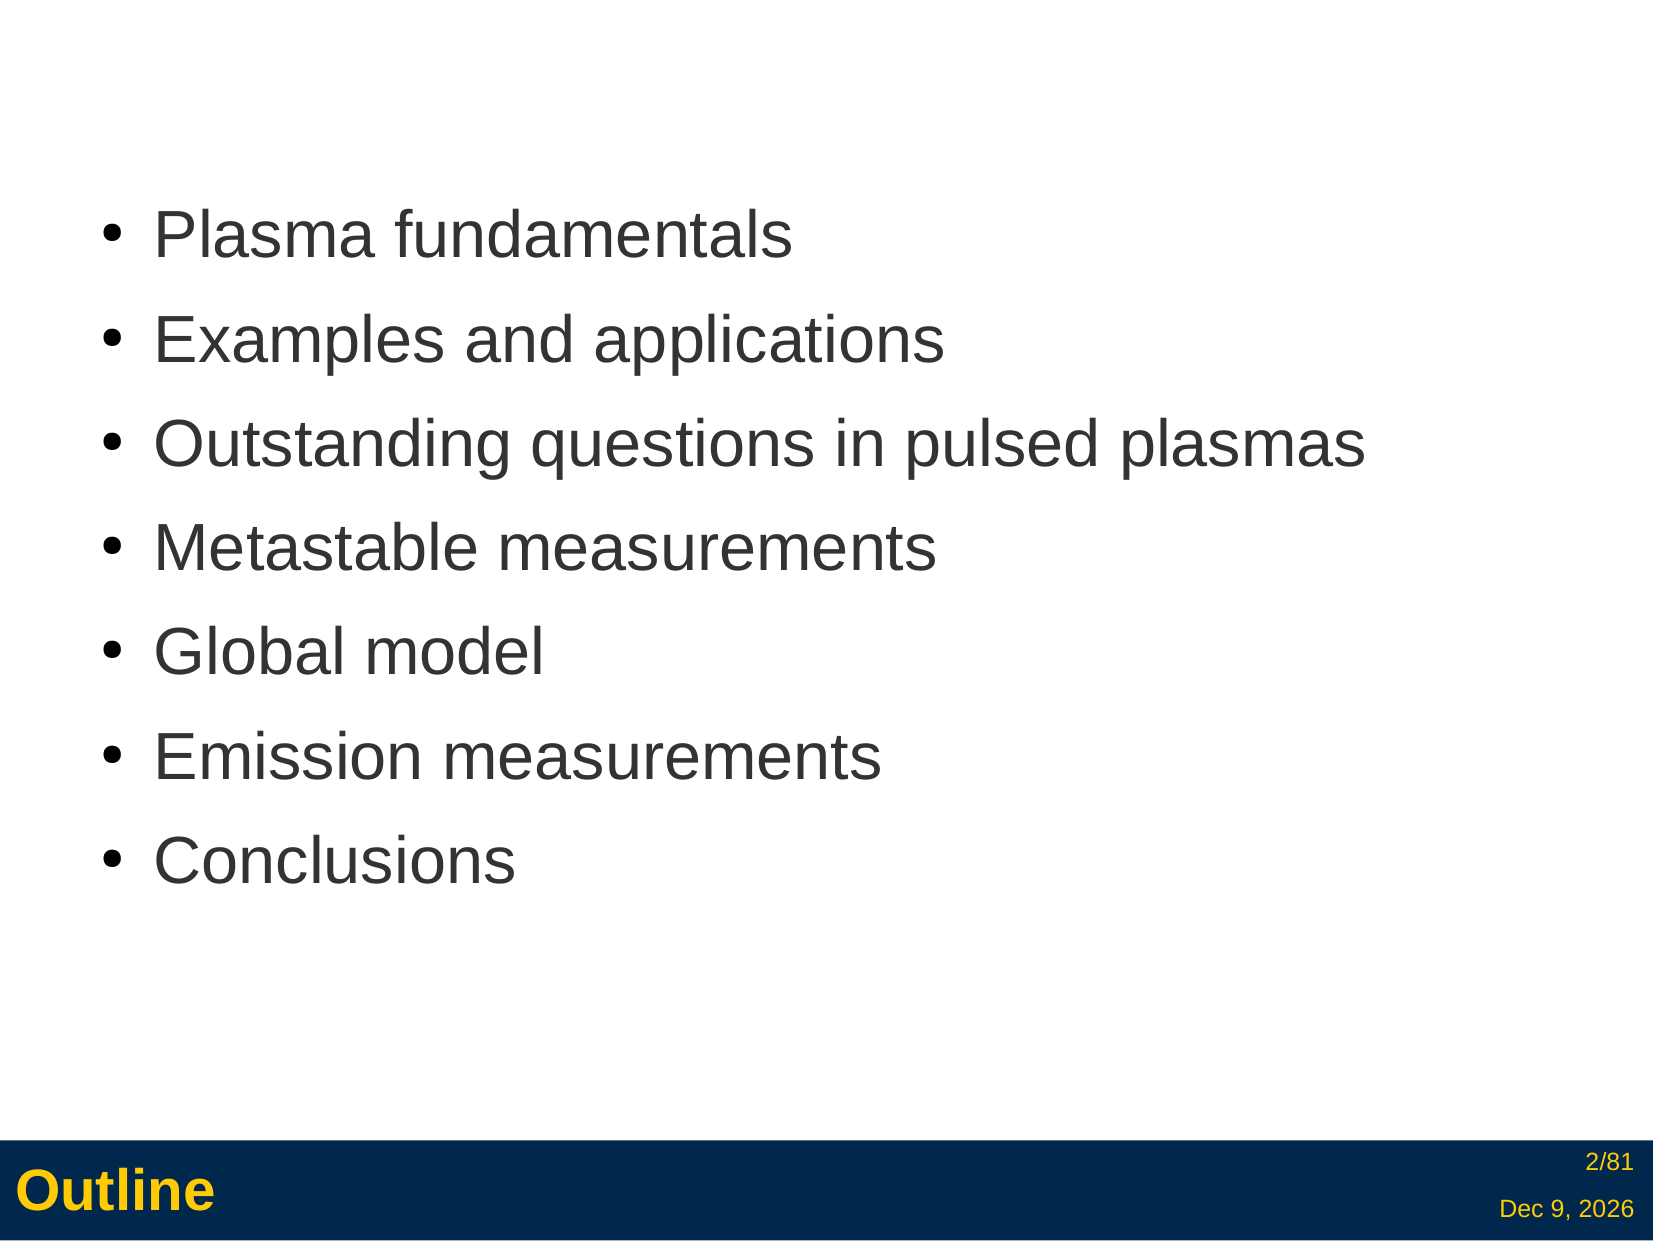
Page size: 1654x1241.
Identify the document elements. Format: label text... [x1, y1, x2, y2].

list Plasma fundamentals Examples and applications Outstanding questions in pulsed plasmas Metastable measurements Global model Emission measurements Conclusions [82, 75, 1571, 1021]
title Outline [14, 1140, 1380, 1241]
